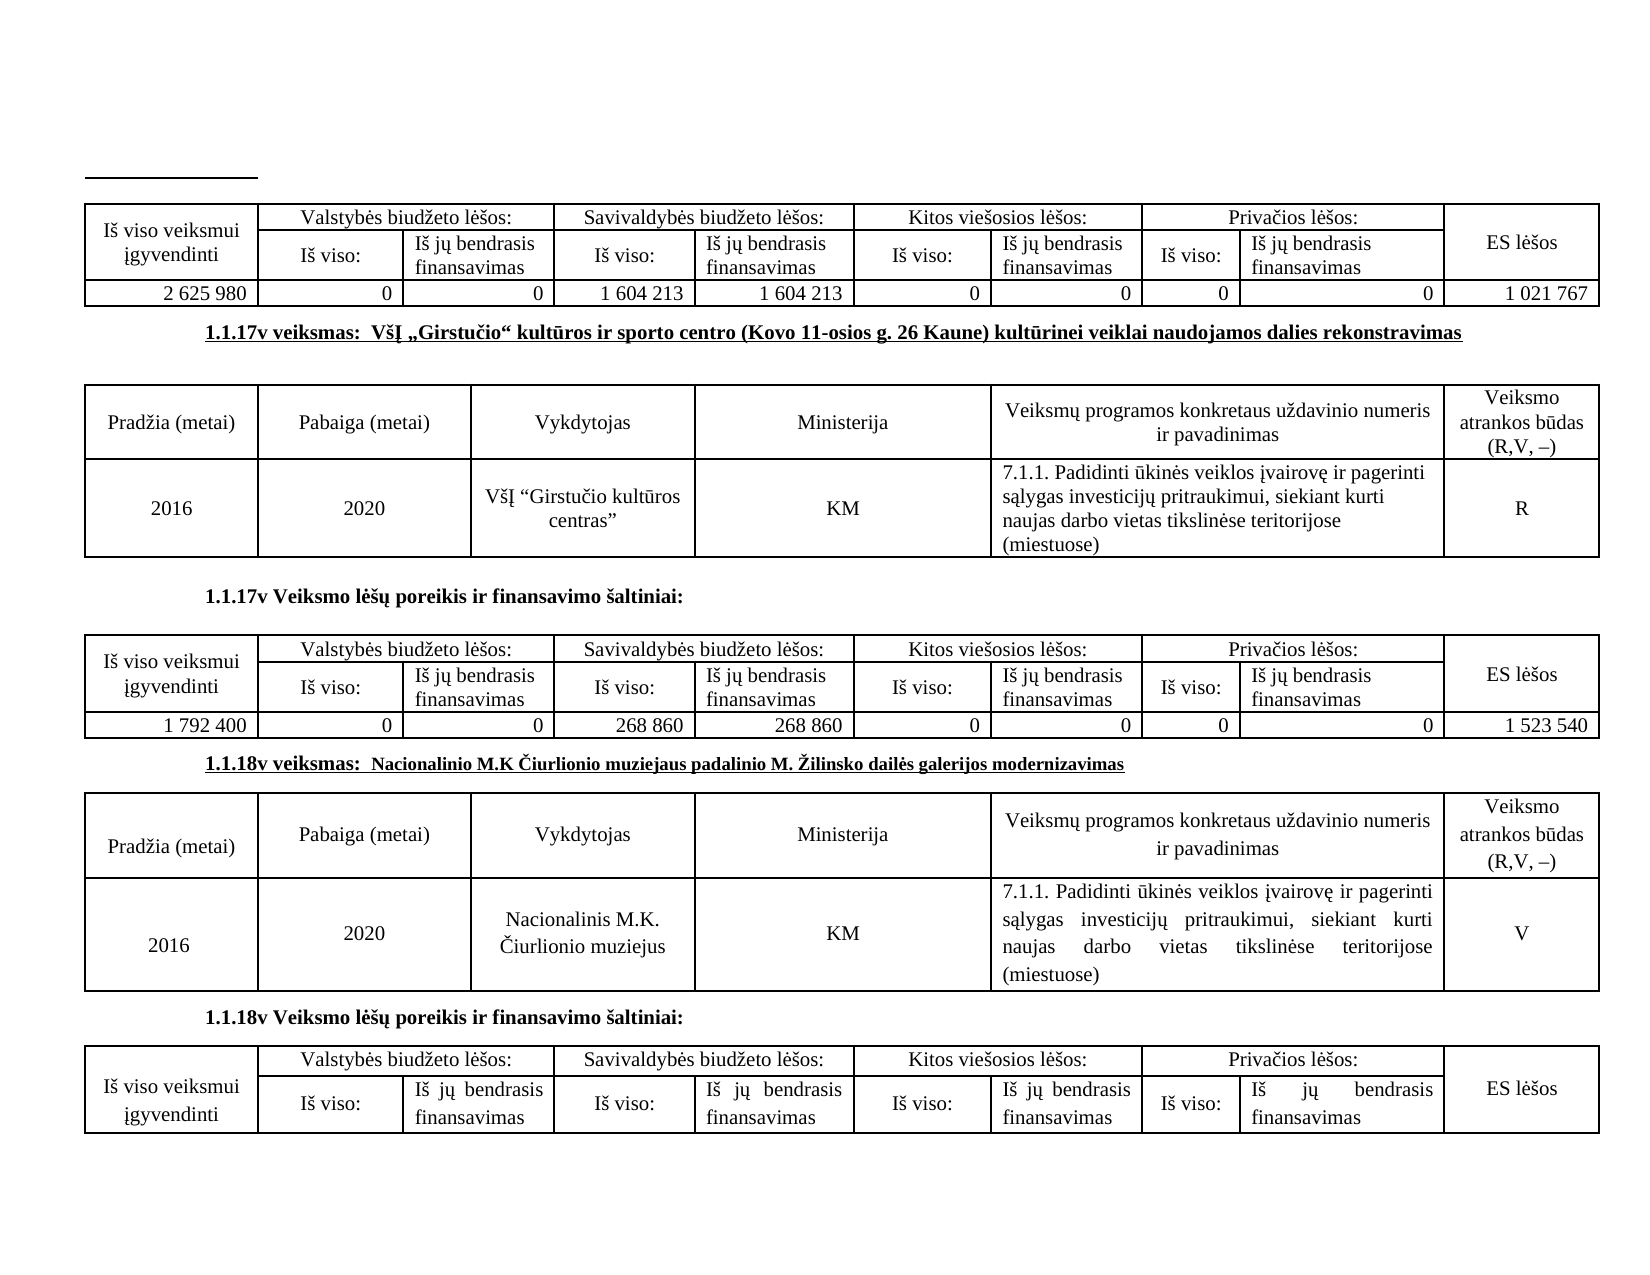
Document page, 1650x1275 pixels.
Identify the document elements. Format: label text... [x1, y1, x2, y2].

table_cell Iš jų bendrasis finansavimas [696, 1077, 853, 1132]
table_cell Veiksmo atrankos būdas (R,V, –) [1445, 386, 1598, 458]
table_cell 0 [259, 713, 402, 737]
table_cell [1599, 177, 1607, 203]
table_cell [1607, 279, 1627, 305]
table_cell [1166, 558, 1266, 583]
table_cell Valstybės biudžeto lėšos: [259, 636, 553, 661]
table_cell [578, 358, 720, 383]
table_cell [1600, 661, 1607, 711]
table_cell [1607, 177, 1627, 203]
table_cell [794, 992, 853, 1045]
table_cell 7.1.1. Padidinti ūkinės veiklos įvairovę ir pagerinti sąlygas investicijų pritraukimui, siekiant kurti naujas darbo vietas tikslinėse teritorijose (miestuose) [992, 879, 1443, 990]
table_cell [554, 177, 694, 203]
table_cell 0 [259, 281, 402, 305]
table_cell [1018, 558, 1115, 583]
table_cell Iš jų bendrasis finansavimas [1241, 1077, 1443, 1132]
table_cell [1600, 384, 1607, 458]
table_cell [1115, 358, 1166, 383]
table_cell [1600, 634, 1607, 661]
table_cell Pabaiga (metai) [259, 386, 470, 458]
table_cell KM [696, 879, 990, 990]
table_cell [1607, 305, 1627, 358]
table_cell [1607, 792, 1627, 877]
table_cell [1368, 558, 1470, 583]
table_cell ES lėšos [1445, 1047, 1598, 1132]
table_cell 2016 [86, 879, 257, 990]
table_cell [159, 358, 194, 383]
table_cell [720, 609, 818, 634]
table_cell 7.1.1. Padidinti ūkinės veiklos įvairovę ir pagerinti sąlygas investicijų pritraukimui, siekiant kurti naujas darbo vietas tikslinėse teritorijose (miestuose) [992, 460, 1443, 556]
table_cell 1.1.18v Veiksmo lėšų poreikis ir finansavimo šaltiniai: [194, 992, 794, 1045]
table_cell [194, 179, 258, 203]
table_cell [1240, 177, 1344, 203]
table_cell [1240, 992, 1344, 1045]
table_cell Iš jų bendrasis finansavimas [1241, 231, 1443, 279]
table_cell [854, 584, 991, 609]
table_cell [432, 558, 496, 583]
table_cell [854, 177, 991, 203]
table_cell [720, 558, 818, 583]
table_cell Pradžia (metai) [86, 386, 257, 458]
table_cell [1018, 358, 1115, 383]
table_cell [194, 558, 258, 583]
table_cell 1.1.17v veiksmas: VšĮ „Girstučio“ kultūros ir sporto centro (Kovo 11-osios g. 26 Kaune) kultūrinei veiklai naudojamos dalies rekonstravimas [194, 307, 1599, 358]
table_cell Kitos viešosios lėšos: [855, 205, 1141, 229]
table_cell ES lėšos [1445, 205, 1598, 279]
table_cell Iš viso: [855, 1077, 990, 1132]
table_cell Iš jų bendrasis finansavimas [404, 1077, 553, 1132]
table_cell 0 [1143, 281, 1239, 305]
table_cell [887, 358, 1018, 383]
table_cell [1092, 584, 1142, 609]
table_cell 2016 [86, 460, 257, 556]
table_cell 1 523 540 [1445, 713, 1598, 737]
table_cell [794, 584, 853, 609]
table_cell [1607, 458, 1627, 556]
table_cell [85, 558, 158, 583]
table_cell V [1445, 879, 1598, 990]
table_cell [159, 609, 194, 634]
table_cell [1600, 458, 1607, 556]
table_cell [1607, 229, 1627, 279]
table_cell [258, 558, 289, 583]
table_cell [1600, 711, 1607, 737]
table_cell R [1445, 460, 1598, 556]
table_cell Iš viso: [855, 231, 990, 279]
table_cell [695, 177, 794, 203]
table_cell [887, 558, 1018, 583]
table_cell [432, 609, 496, 634]
table_cell 0 [404, 713, 553, 737]
table_cell Veiksmų programos konkretaus uždavinio numeris ir pavadinimas [992, 794, 1443, 877]
table_cell [794, 177, 853, 203]
table_cell Nacionalinis M.K. Čiurlionio muziejus [472, 879, 694, 990]
table_cell [1599, 737, 1607, 792]
table_cell [471, 177, 554, 203]
table_cell Iš jų bendrasis finansavimas [404, 231, 553, 279]
table_cell Privačios lėšos: [1143, 1047, 1443, 1075]
table_cell [720, 358, 818, 383]
table_cell [1600, 203, 1607, 229]
table_cell [1266, 609, 1368, 634]
table_cell [159, 584, 194, 609]
table_cell Savivaldybės biudžeto lėšos: [555, 636, 853, 661]
table_cell 268 860 [696, 713, 853, 737]
table_cell [1092, 177, 1142, 203]
table_cell Iš jų bendrasis finansavimas [1241, 663, 1443, 711]
table_cell [1607, 384, 1627, 458]
table_cell 0 [1143, 713, 1239, 737]
table_cell 268 860 [555, 713, 694, 737]
table_cell [403, 177, 471, 203]
table_cell Iš jų bendrasis finansavimas [992, 663, 1141, 711]
table_cell Ministerija [696, 386, 990, 458]
table_cell [1607, 584, 1627, 609]
table_cell [1607, 661, 1627, 711]
table_cell [1600, 792, 1607, 877]
table_cell Iš viso veiksmui įgyvendinti [86, 1047, 257, 1132]
table_cell [290, 358, 432, 383]
table_cell Iš jų bendrasis finansavimas [696, 663, 853, 711]
table_cell 0 [855, 281, 990, 305]
table_cell [85, 584, 158, 609]
table_cell [818, 358, 887, 383]
table_cell [85, 307, 194, 358]
table_cell Iš viso: [555, 1077, 694, 1132]
table_cell Iš viso: [259, 663, 402, 711]
table_cell [258, 358, 289, 383]
table_cell 0 [992, 281, 1141, 305]
table_cell Veiksmų programos konkretaus uždavinio numeris ir pavadinimas [992, 386, 1443, 458]
table_cell Pradžia (metai) [86, 794, 257, 877]
table_cell [1599, 305, 1607, 358]
table_cell [1470, 609, 1627, 634]
table_cell [258, 177, 403, 203]
table_cell [1607, 990, 1627, 1045]
table_cell [991, 992, 1092, 1045]
table_cell [432, 358, 496, 383]
table_cell [1470, 556, 1627, 583]
table_cell [1142, 992, 1240, 1045]
table_cell Veiksmo atrankos būdas (R,V, –) [1445, 794, 1598, 877]
table_cell [1115, 558, 1166, 583]
table_cell Savivaldybės biudžeto lėšos: [555, 1047, 853, 1075]
table_cell [1166, 358, 1266, 383]
table_cell [1470, 358, 1627, 383]
table_cell Valstybės biudžeto lėšos: [259, 205, 553, 229]
table_cell [85, 739, 194, 792]
table_cell [290, 609, 432, 634]
table_cell 0 [855, 713, 990, 737]
table_cell Iš jų bendrasis finansavimas [992, 1077, 1141, 1132]
table_cell [991, 584, 1092, 609]
table_cell [1444, 992, 1599, 1045]
table_cell [1600, 877, 1607, 990]
table_cell Iš jų bendrasis finansavimas [696, 231, 853, 279]
table_cell Privačios lėšos: [1143, 636, 1443, 661]
table_cell 2 625 980 [86, 281, 257, 305]
table_cell 1 021 767 [1445, 281, 1598, 305]
table_cell [85, 358, 158, 383]
table_cell [496, 558, 578, 583]
table_cell 2020 [259, 879, 470, 990]
table_cell Iš viso: [1143, 231, 1239, 279]
table_cell [1018, 609, 1115, 634]
table_cell Kitos viešosios lėšos: [855, 1047, 1141, 1075]
table_cell 2020 [259, 460, 470, 556]
table_cell Iš jų bendrasis finansavimas [404, 663, 553, 711]
table_cell [1599, 990, 1607, 1045]
table_cell VšĮ “Girstučio kultūros centras” [472, 460, 694, 556]
table_cell [85, 179, 194, 203]
table_cell [1600, 1075, 1607, 1132]
table_cell Vykdytojas [472, 794, 694, 877]
table_cell [1115, 609, 1166, 634]
table_cell Iš viso: [555, 663, 694, 711]
table_cell [1607, 711, 1627, 737]
table_cell [85, 992, 158, 1045]
table_cell [258, 609, 289, 634]
table_cell Kitos viešosios lėšos: [855, 636, 1141, 661]
table_cell [1092, 992, 1142, 1045]
table_cell Iš viso veiksmui įgyvendinti [86, 205, 257, 279]
table_cell Savivaldybės biudžeto lėšos: [555, 205, 853, 229]
table_cell Iš viso: [1143, 1077, 1239, 1132]
table_cell [496, 358, 578, 383]
table_cell KM [696, 460, 990, 556]
table_cell Ministerija [696, 794, 990, 877]
table_cell [818, 558, 887, 583]
table_cell 0 [1241, 281, 1443, 305]
table_cell Iš viso: [259, 1077, 402, 1132]
table_cell [1607, 203, 1627, 229]
table_cell [1600, 279, 1607, 305]
table_cell [578, 609, 720, 634]
table_cell 0 [992, 713, 1141, 737]
table_cell Iš viso veiksmui įgyvendinti [86, 636, 257, 711]
table_cell [818, 609, 887, 634]
table_cell [1607, 877, 1627, 990]
table_cell [1607, 634, 1627, 661]
table_cell 0 [1241, 713, 1443, 737]
table_cell [1142, 584, 1240, 609]
table_cell Iš viso: [855, 663, 990, 711]
table_cell [578, 558, 720, 583]
table_cell [496, 609, 578, 634]
table_cell [85, 609, 158, 634]
table_cell 1 604 213 [555, 281, 694, 305]
table_cell [1142, 177, 1240, 203]
table_cell [991, 177, 1092, 203]
table_cell 1 604 213 [696, 281, 853, 305]
table_cell [194, 358, 258, 383]
table_cell [887, 609, 1018, 634]
table_cell 1 792 400 [86, 713, 257, 737]
table_cell [1266, 358, 1368, 383]
table_cell [1444, 584, 1599, 609]
table_cell [1607, 1075, 1627, 1132]
table_cell Iš viso: [1143, 663, 1239, 711]
table_cell [1344, 992, 1444, 1045]
table_cell [1599, 584, 1607, 609]
table_cell Privačios lėšos: [1143, 205, 1443, 229]
table_cell [1607, 1045, 1627, 1075]
table_cell [1368, 609, 1470, 634]
table_cell Pabaiga (metai) [259, 794, 470, 877]
table_cell [1444, 177, 1599, 203]
table_cell [1600, 229, 1607, 279]
table_cell [1266, 558, 1368, 583]
table_cell [1368, 358, 1470, 383]
table_cell Valstybės biudžeto lėšos: [259, 1047, 553, 1075]
table_cell ES lėšos [1445, 636, 1598, 711]
table_cell [1600, 1045, 1607, 1075]
table_cell [854, 992, 991, 1045]
table_cell [1166, 609, 1266, 634]
table_cell [1240, 584, 1344, 609]
table_cell Iš viso: [259, 231, 402, 279]
table_cell [290, 558, 432, 583]
table_cell Iš viso: [555, 231, 694, 279]
table_cell Iš jų bendrasis finansavimas [992, 231, 1141, 279]
table_cell [1344, 584, 1444, 609]
table_cell 0 [404, 281, 553, 305]
table_cell [194, 609, 258, 634]
table_cell [1607, 737, 1627, 792]
table_cell 1.1.17v Veiksmo lėšų poreikis ir finansavimo šaltiniai: [194, 584, 794, 609]
table_cell Vykdytojas [472, 386, 694, 458]
table_cell [1344, 177, 1444, 203]
table_cell [159, 558, 194, 583]
table_cell [159, 992, 194, 1045]
table_cell 1.1.18v veiksmas: Nacionalinio M.K Čiurlionio muziejaus padalinio M. Žilinsko dailės galerijos modernizavimas [194, 739, 1599, 792]
